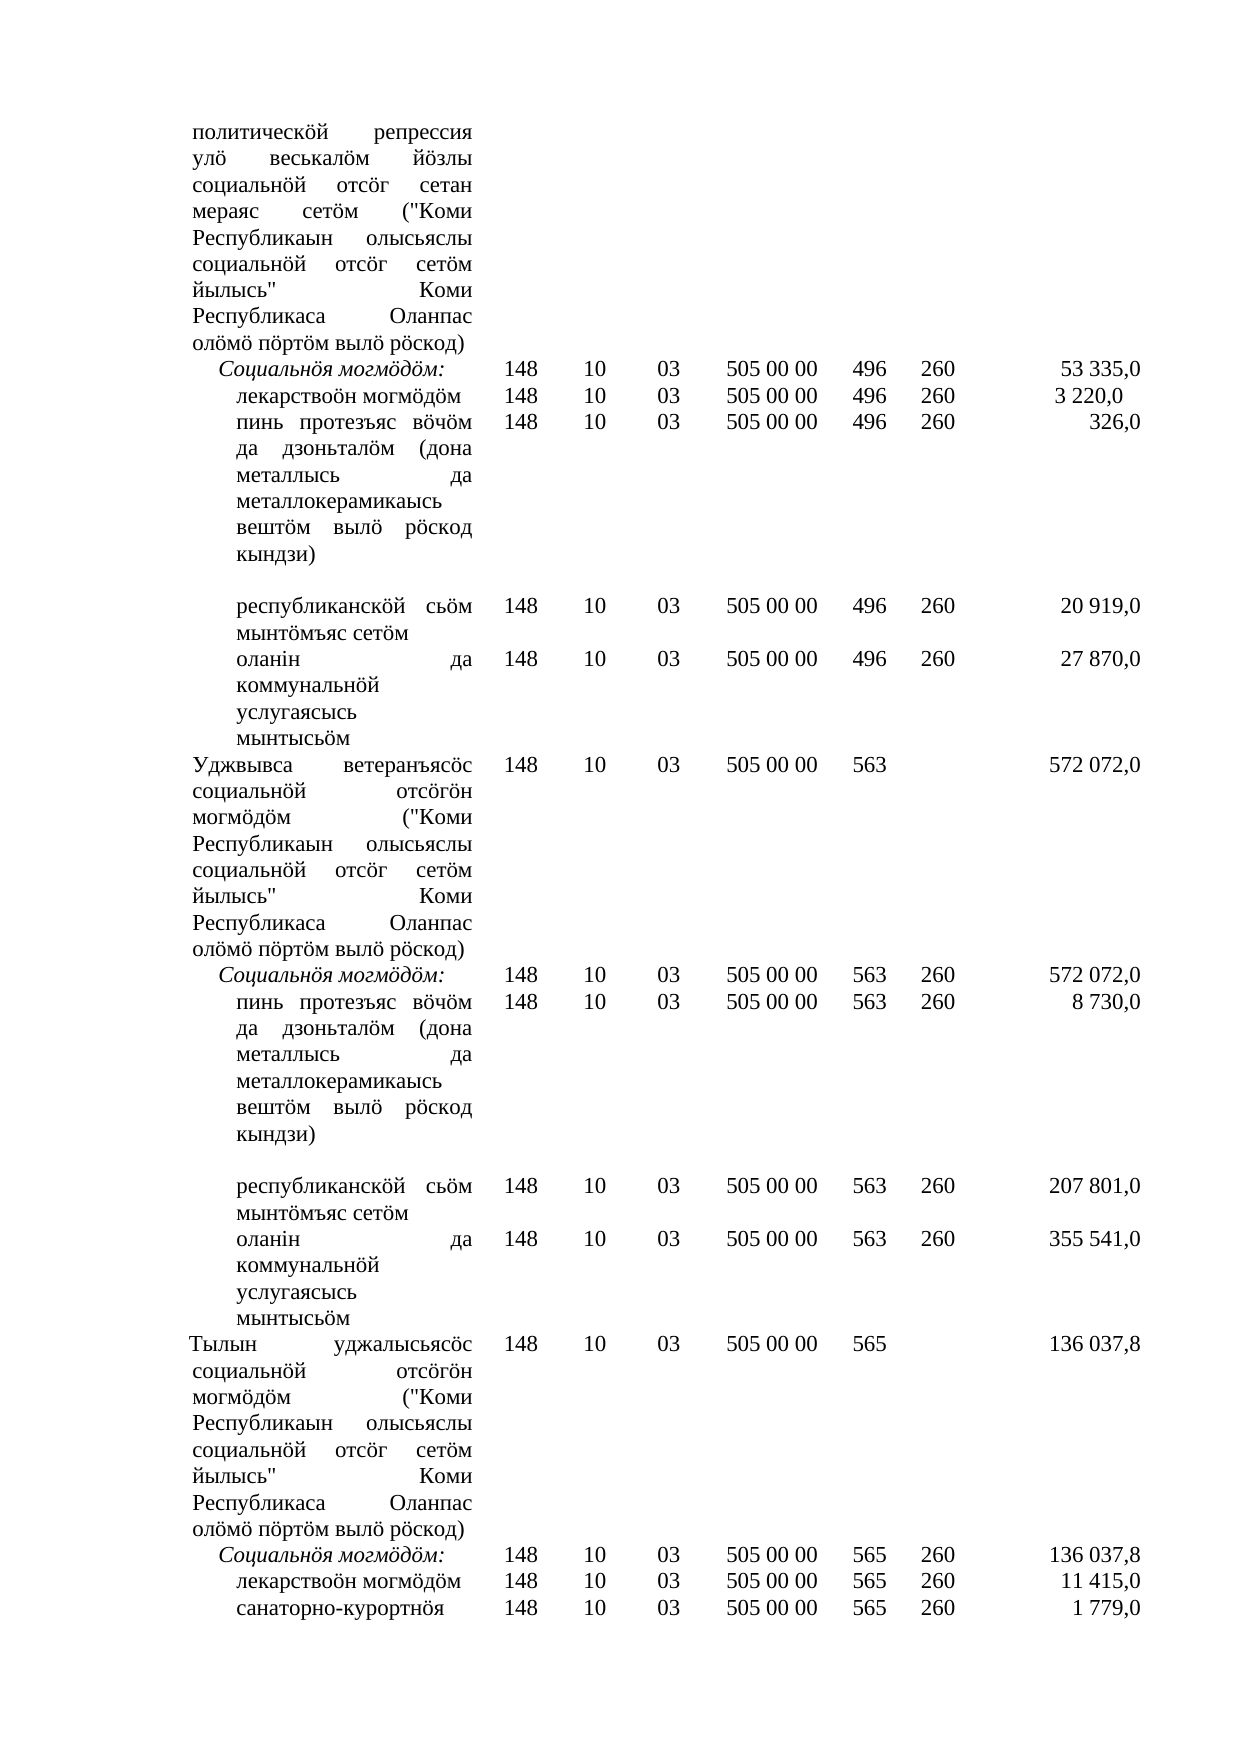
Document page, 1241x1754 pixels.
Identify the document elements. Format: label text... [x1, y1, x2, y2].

table_cell 148 [484, 1330, 558, 1541]
table_cell 148 [484, 382, 558, 408]
table_cell 505 00 00 [705, 988, 838, 1172]
table_cell 260 [901, 1594, 974, 1620]
table_cell Уджвывса ветеранъясöс социальнöй отсöгöн могмöдöм ("Коми Республикаын олысьяслы социальнöй отсöг сетöм йылысь" Коми Республикаса Оланпас олöмö пöртöм вылö рöскод) [177, 751, 484, 961]
table_cell 148 [484, 961, 558, 988]
table_cell [1152, 645, 1196, 751]
table_cell [838, 118, 901, 355]
table_cell 565 [838, 1541, 901, 1568]
table_cell Тылын уджалысьясöс социальнöй отсöгöн могмöдöм ("Коми Республикаын олысьяслы социальнöй отсöг сетöм йылысь" Коми Республикаса Оланпас олöмö пöртöм вылö рöскод) [177, 1330, 484, 1541]
table_cell 572 072,0 [975, 961, 1152, 988]
table_cell 505 00 00 [705, 645, 838, 751]
table_cell 1 779,0 [975, 1594, 1152, 1620]
table_cell 10 [558, 593, 631, 645]
table_cell [1152, 961, 1196, 988]
table_cell [1152, 355, 1196, 382]
table_cell 496 [838, 355, 901, 382]
table_cell 148 [484, 1541, 558, 1568]
table_cell Социальнöя могмöдöм: [177, 1541, 484, 1568]
table_cell 148 [484, 645, 558, 751]
table_cell 565 [838, 1330, 901, 1541]
table_cell 505 00 00 [705, 382, 838, 408]
table_cell 148 [484, 408, 558, 592]
table_cell 563 [838, 1172, 901, 1225]
table_cell 505 00 00 [705, 1594, 838, 1620]
table_cell 260 [901, 1225, 974, 1330]
table_cell 03 [631, 1172, 705, 1225]
table_cell 260 [901, 593, 974, 645]
table_cell [1152, 1594, 1196, 1620]
table_cell 505 00 00 [705, 355, 838, 382]
table_cell 148 [484, 1225, 558, 1330]
table_cell 505 00 00 [705, 1330, 838, 1541]
table_cell 8 730,0 [975, 988, 1152, 1172]
table_cell 10 [558, 1172, 631, 1225]
table_cell политическöй репрессия улö веськалöм йöзлы социальнöй отсöг сетан мераяс сетöм ("Коми Республикаын олысьяслы социальнöй отсöг сетöм йылысь" Коми Республикаса Оланпас олöмö пöртöм вылö рöскод) [177, 118, 484, 355]
table_cell [1152, 1172, 1196, 1225]
table_cell 505 00 00 [705, 961, 838, 988]
table_cell 355 541,0 [975, 1225, 1152, 1330]
table_cell пинь протезъяс вöчöм да дзоньталöм (дона металлысь да металлокерамикаысь вештöм вылö рöскод кындзи) [177, 408, 484, 592]
table_cell 260 [901, 1568, 974, 1594]
table_cell пинь протезъяс вöчöм да дзоньталöм (дона металлысь да металлокерамикаысь вештöм вылö рöскод кындзи) [177, 988, 484, 1172]
table_cell 10 [558, 988, 631, 1172]
table_cell [558, 118, 631, 355]
table_cell 496 [838, 645, 901, 751]
table_cell [1152, 593, 1196, 645]
table_cell 505 00 00 [705, 751, 838, 961]
table_cell 53 335,0 [975, 355, 1152, 382]
table_cell 563 [838, 1225, 901, 1330]
table_cell 148 [484, 1172, 558, 1225]
table_cell 148 [484, 355, 558, 382]
table_cell Социальнöя могмöдöм: [177, 355, 484, 382]
table_cell 27 870,0 [975, 645, 1152, 751]
table_cell 563 [838, 988, 901, 1172]
table_cell [901, 1330, 974, 1541]
table_cell 505 00 00 [705, 1225, 838, 1330]
table_cell 03 [631, 593, 705, 645]
table_cell [1152, 382, 1196, 408]
table_cell 496 [838, 593, 901, 645]
table_cell [975, 118, 1152, 355]
table_cell 10 [558, 1541, 631, 1568]
table_cell [1152, 118, 1196, 355]
table_cell [1152, 1225, 1196, 1330]
table_cell 03 [631, 988, 705, 1172]
table_cell 260 [901, 355, 974, 382]
table_cell 505 00 00 [705, 408, 838, 592]
table_cell 03 [631, 645, 705, 751]
table_cell 10 [558, 1225, 631, 1330]
table_cell 563 [838, 751, 901, 961]
table_cell 505 00 00 [705, 1568, 838, 1594]
table_cell 565 [838, 1568, 901, 1594]
table_cell 148 [484, 751, 558, 961]
table_cell 260 [901, 382, 974, 408]
table_cell [1152, 1330, 1196, 1541]
table_cell [1152, 1541, 1196, 1568]
table_cell 03 [631, 1568, 705, 1594]
table_cell 148 [484, 1568, 558, 1594]
table_cell 10 [558, 751, 631, 961]
table_cell 10 [558, 1568, 631, 1594]
table_cell 03 [631, 1541, 705, 1568]
table_cell оланiн да коммунальнöй услугаясысь мынтысьöм [177, 645, 484, 751]
table_cell 136 037,8 [975, 1541, 1152, 1568]
table_cell оланiн да коммунальнöй услугаясысь мынтысьöм [177, 1225, 484, 1330]
table_cell 148 [484, 593, 558, 645]
table_cell 03 [631, 961, 705, 988]
table_cell 10 [558, 382, 631, 408]
table_cell 572 072,0 [975, 751, 1152, 961]
table_cell 260 [901, 988, 974, 1172]
table_cell 505 00 00 [705, 1172, 838, 1225]
table_cell 03 [631, 1594, 705, 1620]
table_cell Социальнöя могмöдöм: [177, 961, 484, 988]
table_cell [1152, 988, 1196, 1172]
table_cell лекарствоöн могмöдöм [177, 1568, 484, 1594]
table_cell 03 [631, 1330, 705, 1541]
table_cell 03 [631, 355, 705, 382]
table_cell 10 [558, 1330, 631, 1541]
table_cell 565 [838, 1594, 901, 1620]
table_cell 148 [484, 1594, 558, 1620]
table_cell 148 [484, 988, 558, 1172]
table_cell 260 [901, 645, 974, 751]
table_cell 10 [558, 645, 631, 751]
table_cell 10 [558, 1594, 631, 1620]
table_cell 260 [901, 961, 974, 988]
table_cell 03 [631, 382, 705, 408]
table_cell [484, 118, 558, 355]
table_cell 260 [901, 408, 974, 592]
table_cell 505 00 00 [705, 593, 838, 645]
table_cell 3 220,0 [975, 382, 1152, 408]
table_cell [1152, 751, 1196, 961]
table_cell 326,0 [975, 408, 1152, 592]
table_cell республиканскöй сьöм мынтöмъяс сетöм [177, 1172, 484, 1225]
table_cell 136 037,8 [975, 1330, 1152, 1541]
table_cell [1152, 408, 1196, 592]
table_cell 11 415,0 [975, 1568, 1152, 1594]
table_cell 03 [631, 1225, 705, 1330]
table_cell 20 919,0 [975, 593, 1152, 645]
table_cell республиканскöй сьöм мынтöмъяс сетöм [177, 593, 484, 645]
table_cell 207 801,0 [975, 1172, 1152, 1225]
table_cell [631, 118, 705, 355]
table_cell 496 [838, 408, 901, 592]
table_cell санаторно-курортнöя [177, 1594, 484, 1620]
table_cell 260 [901, 1541, 974, 1568]
table_cell 505 00 00 [705, 1541, 838, 1568]
table_cell [901, 751, 974, 961]
table_cell [1152, 1568, 1196, 1594]
table_cell лекарствоöн могмöдöм [177, 382, 484, 408]
table_cell 496 [838, 382, 901, 408]
table_cell [901, 118, 974, 355]
table_cell 10 [558, 961, 631, 988]
table_cell 10 [558, 408, 631, 592]
table_cell 03 [631, 408, 705, 592]
table_cell 563 [838, 961, 901, 988]
table_cell 10 [558, 355, 631, 382]
table_cell 03 [631, 751, 705, 961]
table_cell 260 [901, 1172, 974, 1225]
table_cell [705, 118, 838, 355]
